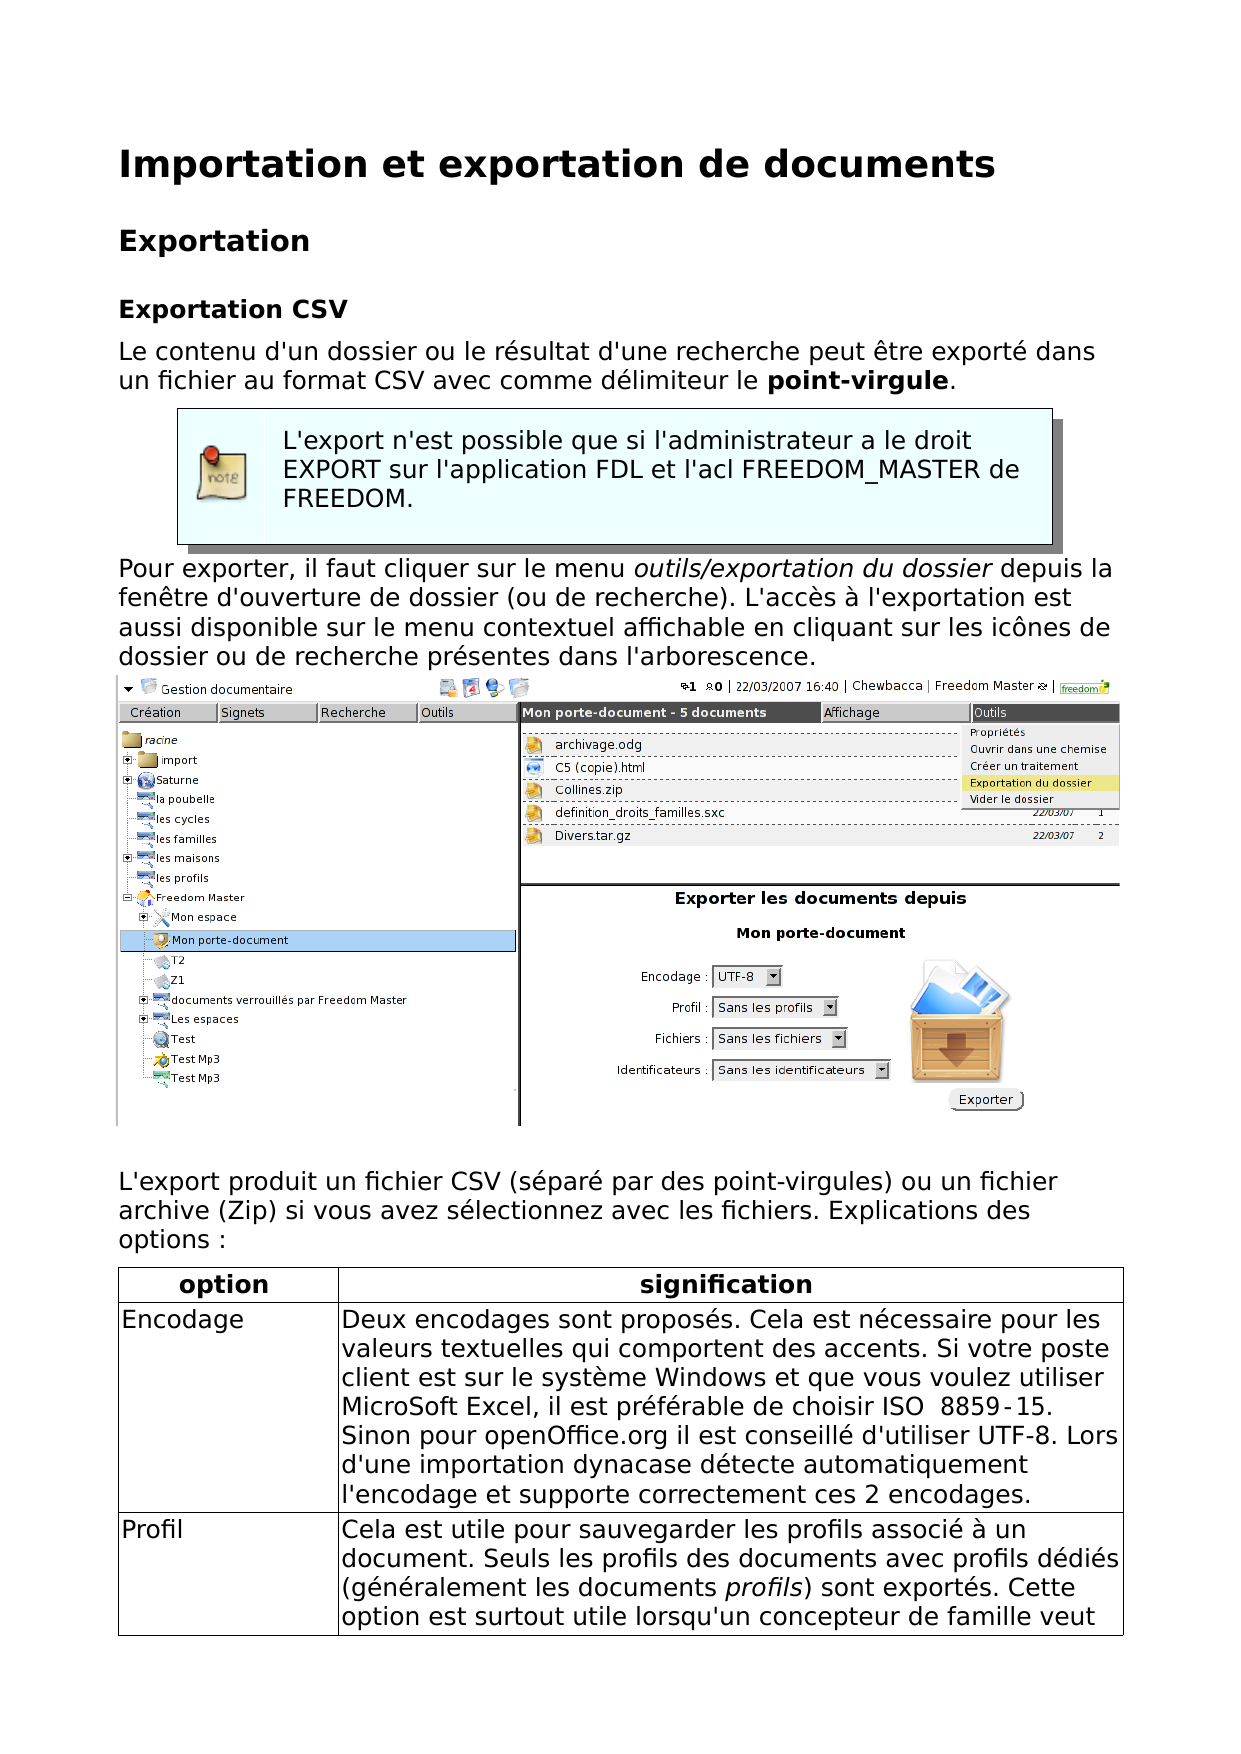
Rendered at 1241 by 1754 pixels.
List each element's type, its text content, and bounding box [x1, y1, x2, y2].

text Pour exporter, il faut cliquer sur le menu outils/exportation du dossier depuis la fenêtre d'ouverture de dossier (ou de recherche). L'accès à l'exportation est aussi disponible sur le menu contextuel affichable en cliquant sur les icônes de dossier ou de recherche présentes dans l'arborescence. [118, 554, 1122, 671]
table_cell Deux encodages sont proposés. Cela est nécessaire pour les valeurs textuelles qui comportent des accents. Si votre poste client est sur le système Windows et que vous voulez utiliser MicroSoft Excel, il est préférable de choisir ISO 8859-15. Sinon pour openOffice.org il est conseillé d'utiliser UTF-8. Lors d'une importation dynacase détecte automatiquement l'encodage et supporte correctement ces 2 encodages. [339, 1303, 1123, 1512]
table_cell Profil [119, 1513, 338, 1634]
table_cell Cela est utile pour sauvegarder les profils associé à un document. Seuls les profils des documents avec profils dédiés (généralement les documents profils) sont exportés. Cette option est surtout utile lorsqu'un concepteur de famille veut [339, 1513, 1123, 1634]
text Le contenu d'un dossier ou le résultat d'une recherche peut être exporté dans un fichier au format CSV avec comme délimiteur le point-virgule. [118, 337, 1122, 396]
subtitle Importation et exportation de documents [118, 143, 1122, 187]
text L'export produit un fichier CSV (séparé par des point-virgules) ou un fichier archive (Zip) si vous avez sélectionnez avec les fichiers. Explications des options : [118, 1167, 1122, 1254]
subtitle Exportation [118, 224, 1122, 258]
table_header L'export n'est possible que si l'administrateur a le droit EXPORT sur l'application FDL et l'acl FREEDOM_MASTER de FREEDOM. [265, 409, 1052, 544]
subtitle Exportation CSV [118, 296, 1122, 325]
table_header signification [339, 1268, 1123, 1302]
picture [115, 675, 1120, 1126]
table_header option [119, 1268, 338, 1302]
picture [183, 438, 259, 514]
table_cell Encodage [119, 1303, 338, 1512]
table_header [178, 409, 264, 544]
